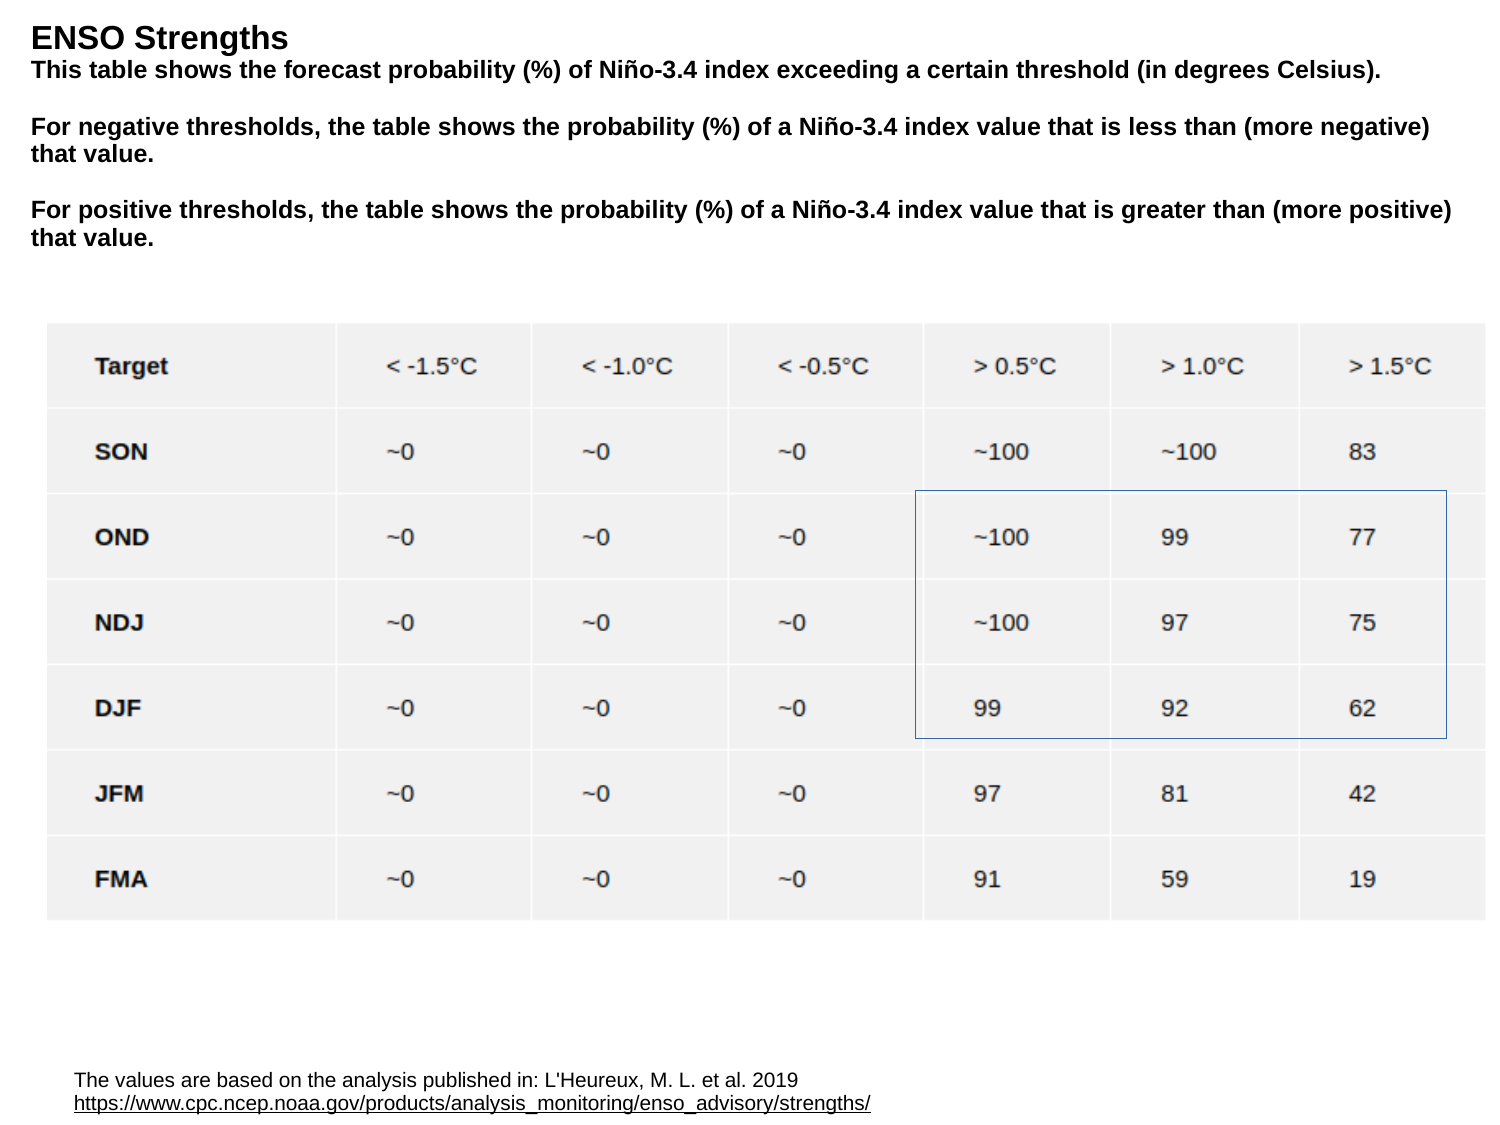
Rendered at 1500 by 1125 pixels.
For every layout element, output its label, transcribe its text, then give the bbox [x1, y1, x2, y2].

text_box ENSO Strengths This table shows the forecast probability (%) of Niño-3.4 index exceeding a certain threshold (in degrees Celsius). For negative thresholds, the table shows the probability (%) of a Niño-3.4 index value that is less than (more negative) that value. For positive thresholds, the table shows the probability (%) of a Niño-3.4 index value that is greater than (more positive) that value. [16, 11, 1500, 408]
text_box The values are based on the analysis published in: L'Heureux, M. L. et al. 2019 https://www.cpc.ncep.noaa.gov/products/analysis_monitoring/enso_advisory/strengths/ [59, 992, 932, 1123]
text_box [915, 490, 1447, 739]
picture [47, 322, 1489, 922]
